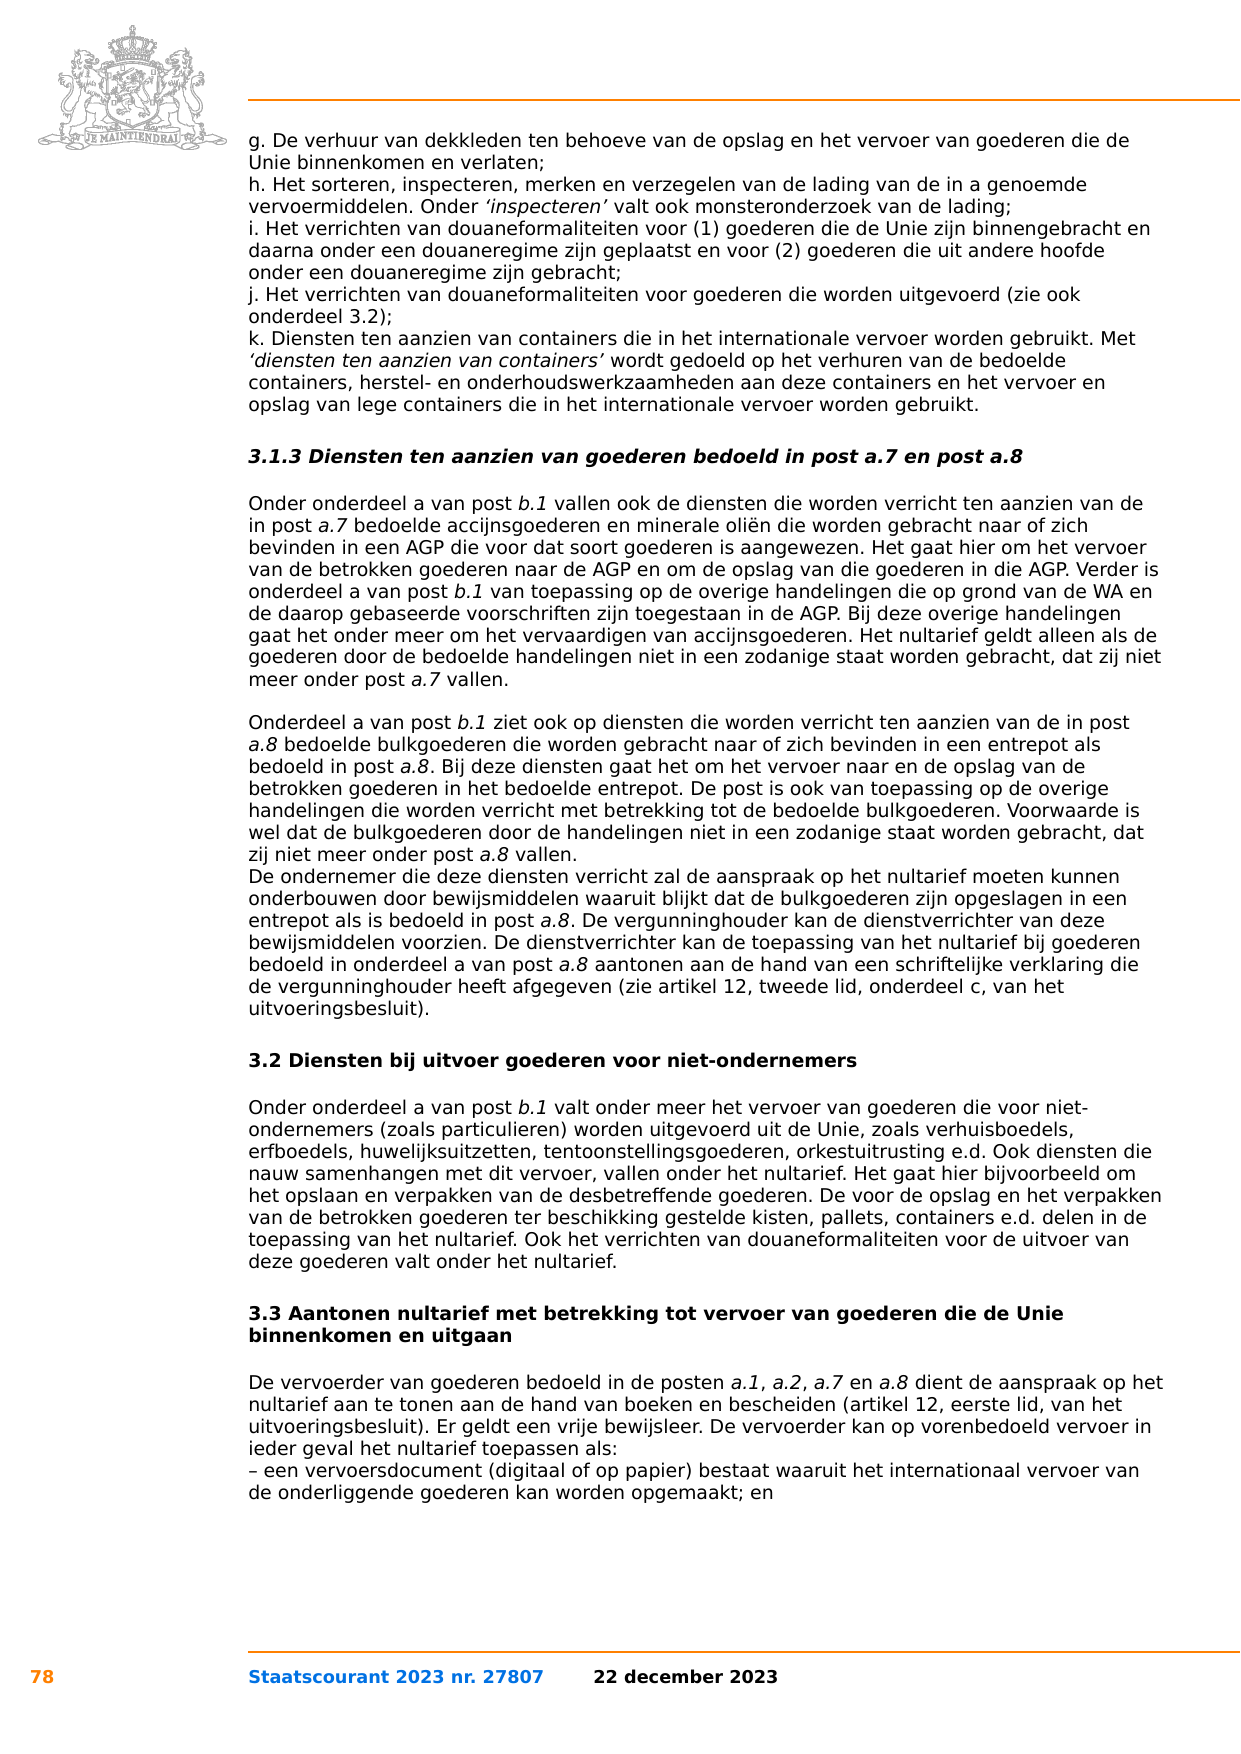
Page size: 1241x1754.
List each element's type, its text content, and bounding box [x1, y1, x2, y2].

text g. De verhuur van dekkleden ten behoeve van de opslag en het vervoer van goederen die de Unie binnenkomen en verlaten; [248, 130, 1163, 174]
text i. Het verrichten van douaneformaliteiten voor (1) goederen die de Unie zijn binnengebracht en daarna onder een douaneregime zijn geplaatst en voor (2) goederen die uit andere hoofde onder een douaneregime zijn gebracht; [248, 218, 1163, 284]
text j. Het verrichten van douaneformaliteiten voor goederen die worden uitgevoerd (zie ook onderdeel 3.2); [248, 284, 1163, 328]
text Onderdeel a van post b.1 ziet ook op diensten die worden verricht ten aanzien van de in post a.8 bedoelde bulkgoederen die worden gebracht naar of zich bevinden in een entrepot als bedoeld in post a.8. Bij deze diensten gaat het om het vervoer naar en de opslag van de betrokken goederen in het bedoelde entrepot. De post is ook van toepassing op de overige handelingen die worden verricht met betrekking tot de bedoelde bulkgoederen. Voorwaarde is wel dat de bulkgoederen door de handelingen niet in een zodanige staat worden gebracht, dat zij niet meer onder post a.8 vallen. [248, 712, 1163, 866]
subtitle 3.2 Diensten bij uitvoer goederen voor niet-ondernemers [248, 1050, 1163, 1072]
subtitle 3.3 Aantonen nultarief met betrekking tot vervoer van goederen die de Unie binnenkomen en uitgaan [248, 1303, 1163, 1347]
picture [38, 25, 227, 150]
text De vervoerder van goederen bedoeld in de posten a.1, a.2, a.7 en a.8 dient de aanspraak op het nultarief aan te tonen aan de hand van boeken en bescheiden (artikel 12, eerste lid, van het uitvoeringsbesluit). Er geldt een vrije bewijsleer. De vervoerder kan op vorenbedoeld vervoer in ieder geval het nultarief toepassen als: [248, 1372, 1163, 1460]
text k. Diensten ten aanzien van containers die in het internationale vervoer worden gebruikt. Met ‘diensten ten aanzien van containers’ wordt gedoeld op het verhuren van de bedoelde containers, herstel- en onderhoudswerkzaamheden aan deze containers en het vervoer en opslag van lege containers die in het internationale vervoer worden gebruikt. [248, 328, 1163, 416]
text h. Het sorteren, inspecteren, merken en verzegelen van de lading van de in a genoemde vervoermiddelen. Onder ‘inspecteren’ valt ook monsteronderzoek van de lading; [248, 174, 1163, 218]
text Onder onderdeel a van post b.1 valt onder meer het vervoer van goederen die voor niet-ondernemers (zoals particulieren) worden uitgevoerd uit de Unie, zoals verhuisboedels, erfboedels, huwelijksuitzetten, tentoonstellingsgoederen, orkestuitrusting e.d. Ook diensten die nauw samenhangen met dit vervoer, vallen onder het nultarief. Het gaat hier bijvoorbeeld om het opslaan en verpakken van de desbetreffende goederen. De voor de opslag en het verpakken van de betrokken goederen ter beschikking gestelde kisten, pallets, containers e.d. delen in de toepassing van het nultarief. Ook het verrichten van douaneformaliteiten voor de uitvoer van deze goederen valt onder het nultarief. [248, 1097, 1163, 1273]
text Onder onderdeel a van post b.1 vallen ook de diensten die worden verricht ten aanzien van de in post a.7 bedoelde accijnsgoederen en minerale oliën die worden gebracht naar of zich bevinden in een AGP die voor dat soort goederen is aangewezen. Het gaat hier om het vervoer van de betrokken goederen naar de AGP en om de opslag van die goederen in die AGP. Verder is onderdeel a van post b.1 van toepassing op de overige handelingen die op grond van de WA en de daarop gebaseerde voorschriften zijn toegestaan in de AGP. Bij deze overige handelingen gaat het onder meer om het vervaardigen van accijnsgoederen. Het nultarief geldt alleen als de goederen door de bedoelde handelingen niet in een zodanige staat worden gebracht, dat zij niet meer onder post a.7 vallen. [248, 493, 1163, 690]
subtitle 3.1.3 Diensten ten aanzien van goederen bedoeld in post a.7 en post a.8 [248, 446, 1163, 468]
text – een vervoersdocument (digitaal of op papier) bestaat waaruit het internationaal vervoer van de onderliggende goederen kan worden opgemaakt; en [248, 1460, 1163, 1504]
text De ondernemer die deze diensten verricht zal de aanspraak op het nultarief moeten kunnen onderbouwen door bewijsmiddelen waaruit blijkt dat de bulkgoederen zijn opgeslagen in een entrepot als is bedoeld in post a.8. De vergunninghouder kan de dienstverrichter van deze bewijsmiddelen voorzien. De dienstverrichter kan de toepassing van het nultarief bij goederen bedoeld in onderdeel a van post a.8 aantonen aan de hand van een schriftelijke verklaring die de vergunninghouder heeft afgegeven (zie artikel 12, tweede lid, onderdeel c, van het uitvoeringsbesluit). [248, 866, 1163, 1020]
